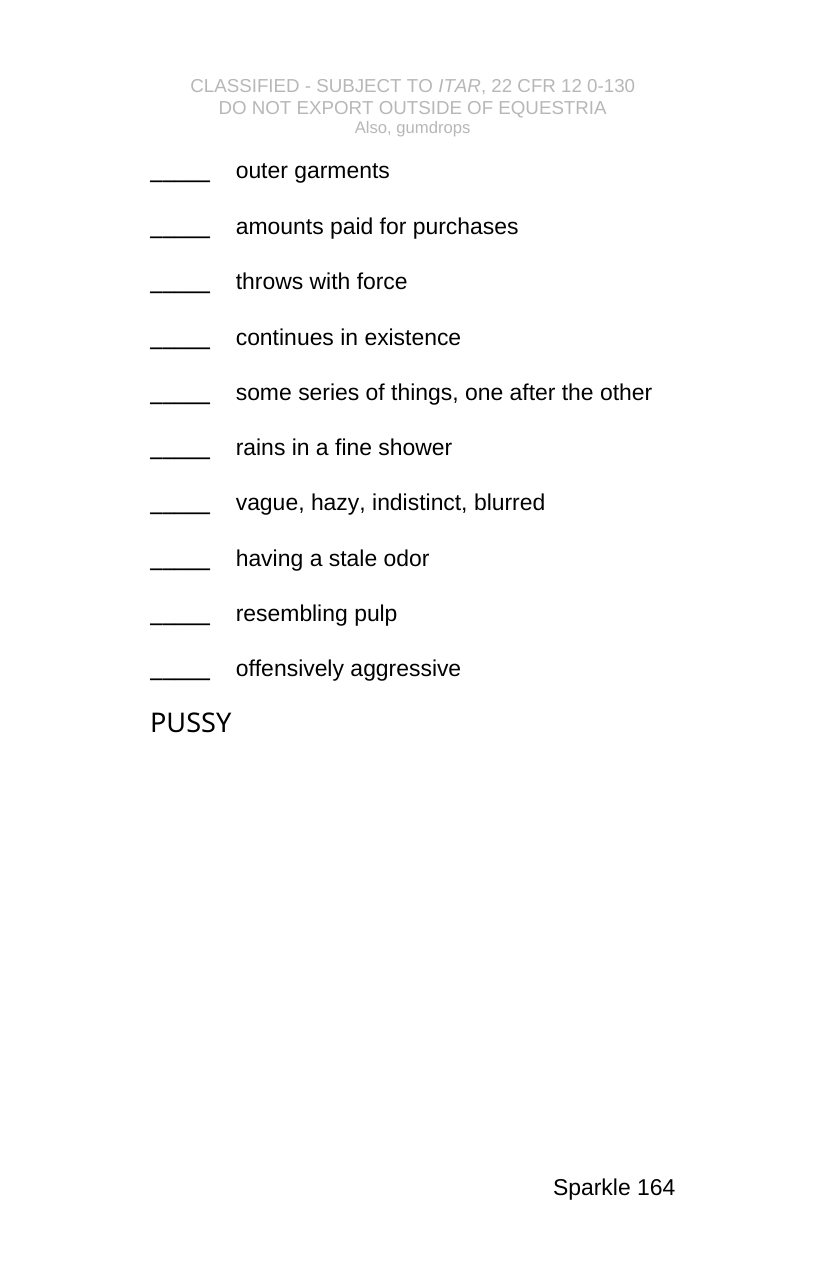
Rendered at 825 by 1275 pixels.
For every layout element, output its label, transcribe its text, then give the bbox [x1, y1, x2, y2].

text _____ amounts paid for purchases [150, 205, 675, 242]
text _____ having a stale odor [150, 537, 675, 574]
text _____ continues in existence [150, 316, 675, 353]
text _____ some series of things, one after the other [150, 371, 675, 408]
text PUSSY [150, 703, 675, 740]
text _____ resembling pulp [150, 592, 675, 629]
text _____ outer garments [150, 150, 675, 187]
text _____ throws with force [150, 261, 675, 297]
text _____ vague, hazy, indistinct, blurred [150, 482, 675, 519]
text _____ rains in a fine shower [150, 427, 675, 463]
text _____ offensively aggressive [150, 648, 675, 685]
